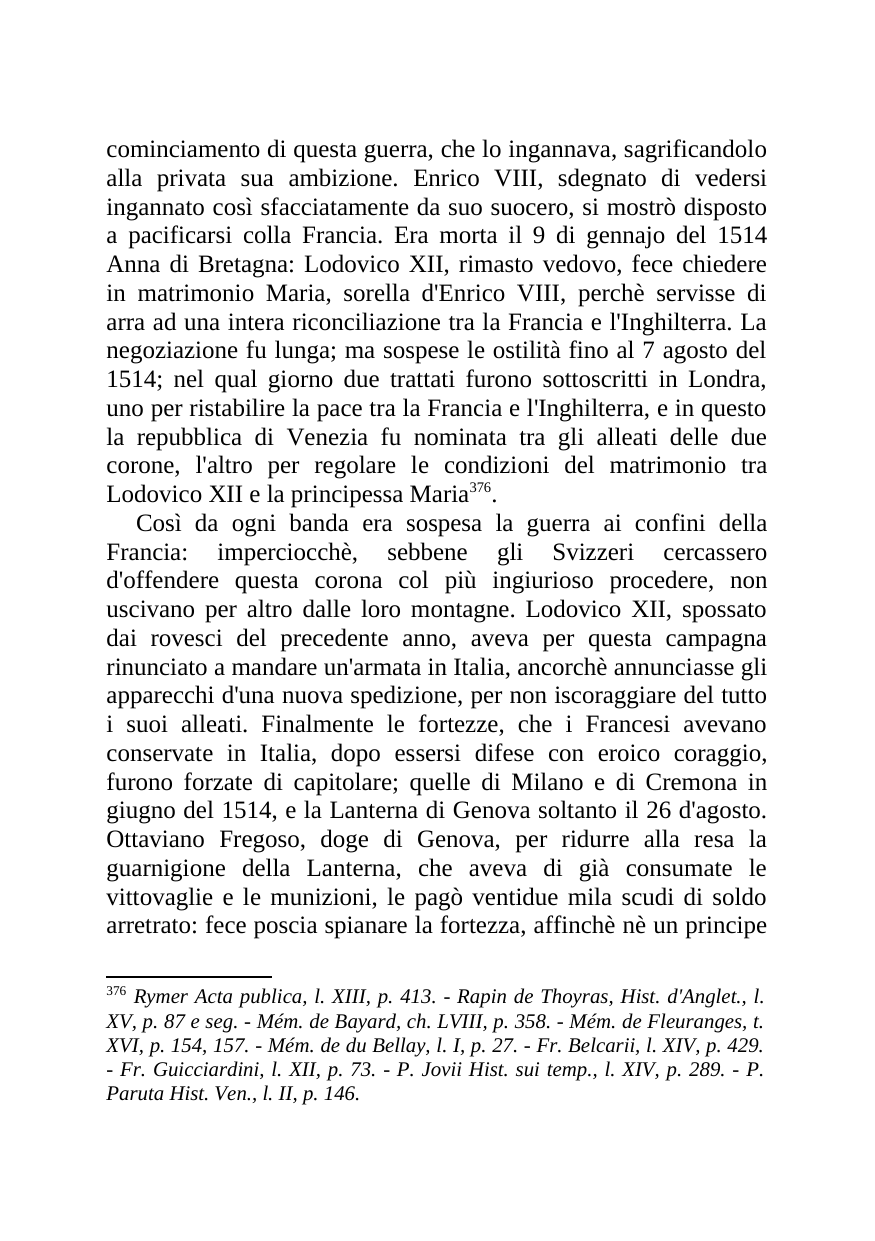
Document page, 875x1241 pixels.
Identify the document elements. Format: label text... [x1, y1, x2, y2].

text cominciamento di questa guerra, che lo ingannava, sagrificandolo alla privata sua ambizione. Enrico VIII, sdegnato di vedersi ingannato così sfacciatamente da suo suocero, si mostrò disposto a pacificarsi colla Francia. Era morta il 9 di gennajo del 1514 Anna di Bretagna: Lodovico XII, rimasto vedovo, fece chiedere in matrimonio Maria, sorella d'Enrico VIII, perchè servisse di arra ad una intera riconciliazione tra la Francia e l'Inghilterra. La negoziazione fu lunga; ma sospese le ostilità fino al 7 agosto del 1514; nel qual giorno due trattati furono sottoscritti in Londra, uno per ristabilire la pace tra la Francia e l'Inghilterra, e in questo la repubblica di Venezia fu nominata tra gli alleati delle due corone, l'altro per regolare le condizioni del matrimonio tra Lodovico XII e la principessa Maria. [106, 134, 768, 508]
text Rymer Acta publica, l. XIII, p. 413. - Rapin de Thoyras, Hist. d'Anglet., l. XV, p. 87 e seg. - Mém. de Bayard, ch. LVIII, p. 358. - Mém. de Fleuranges, t. XVI, p. 154, 157. - Mém. de du Bellay, l. I, p. 27. - Fr. Belcarii, l. XIV, p. 429. - Fr. Guicciardini, l. XII, p. 73. - P. Jovii Hist. sui temp., l. XIV, p. 289. - P. Paruta Hist. Ven., l. II, p. 146. [106, 983, 768, 1105]
text Così da ogni banda era sospesa la guerra ai confini della Francia: imperciocchè, sebbene gli Svizzeri cercassero d'offendere questa corona col più ingiurioso procedere, non uscivano per altro dalle loro montagne. Lodovico XII, spossato dai rovesci del precedente anno, aveva per questa campagna rinunciato a mandare un'armata in Italia, ancorchè annunciasse gli apparecchi d'una nuova spedizione, per non iscoraggiare del tutto i suoi alleati. Finalmente le fortezze, che i Francesi avevano conservate in Italia, dopo essersi difese con eroico coraggio, furono forzate di capitolare; quelle di Milano e di Cremona in giugno del 1514, e la Lanterna di Genova soltanto il 26 d'agosto. Ottaviano Fregoso, doge di Genova, per ridurre alla resa la guarnigione della Lanterna, che aveva di già consumate le vittovaglie e le munizioni, le pagò ventidue mila scudi di soldo arretrato: fece poscia spianare la fortezza, affinchè nè un principe [106, 508, 768, 939]
